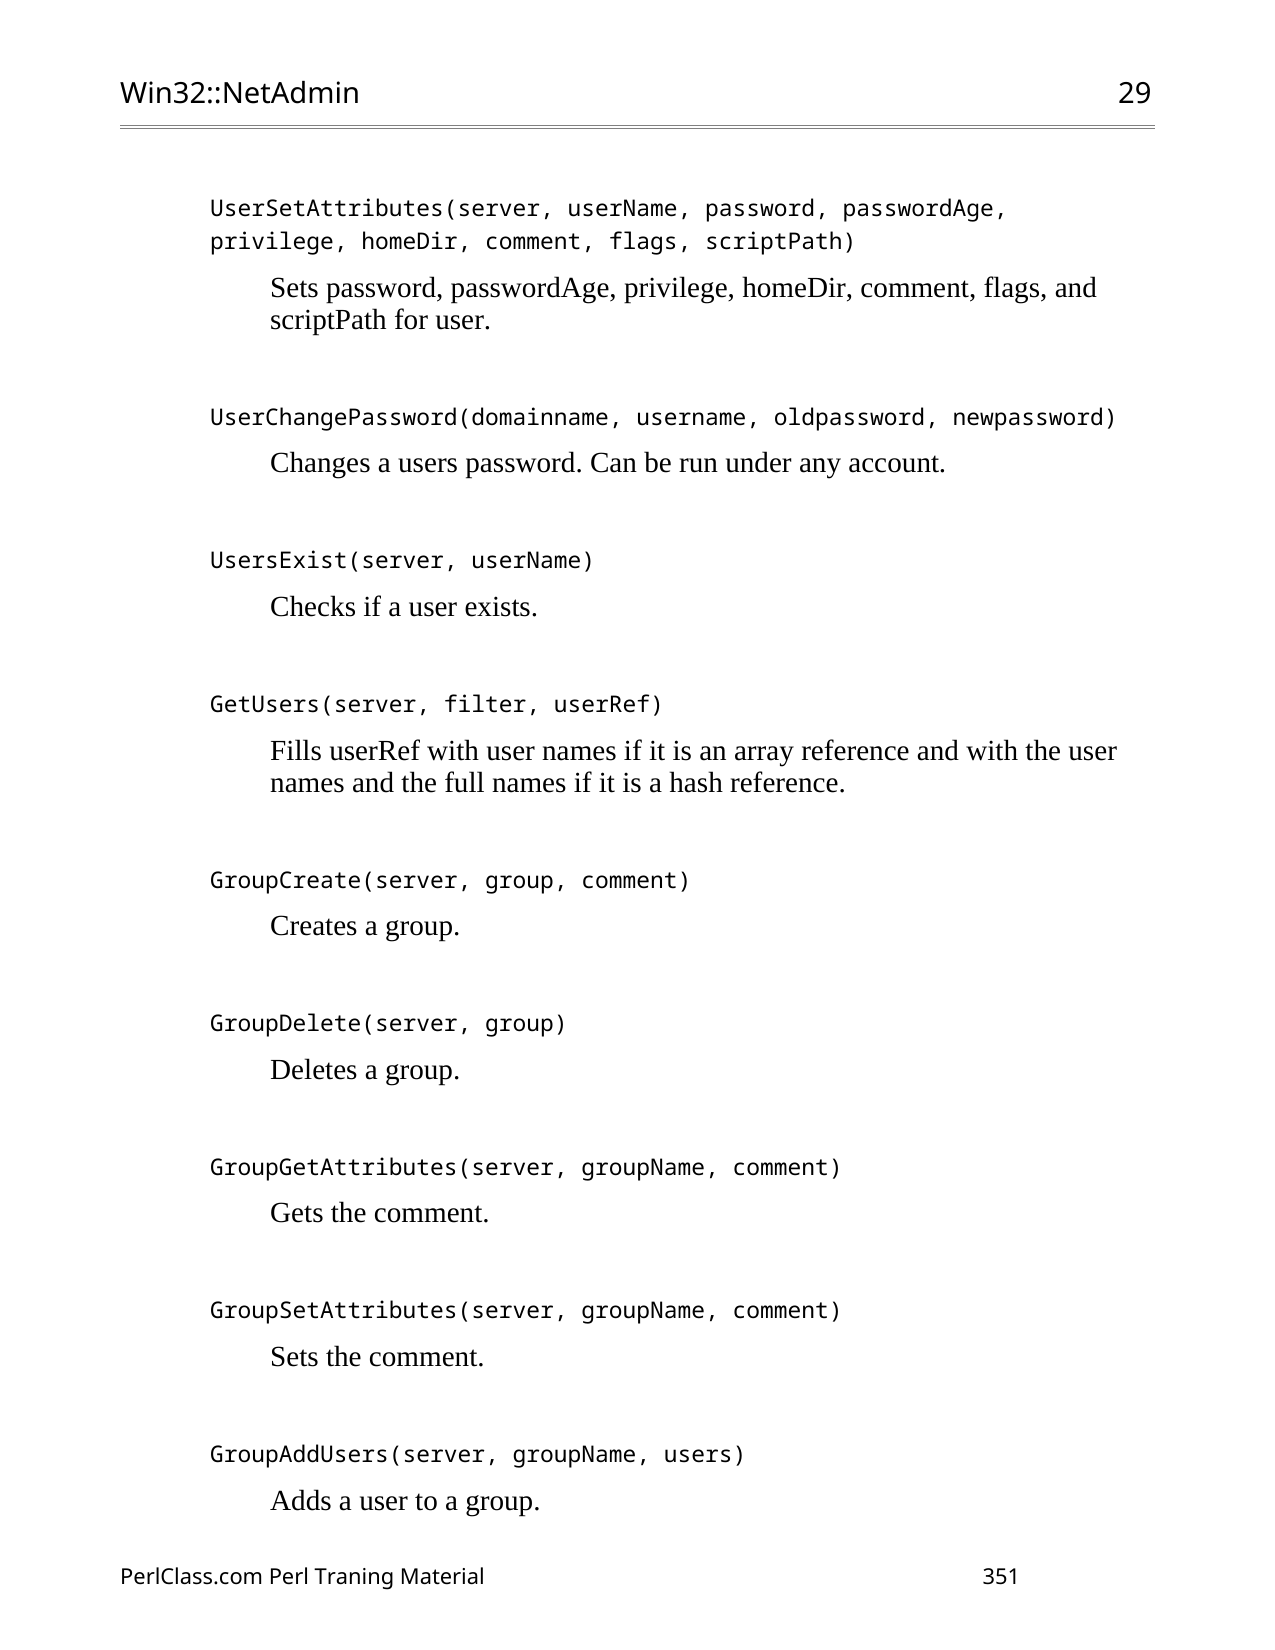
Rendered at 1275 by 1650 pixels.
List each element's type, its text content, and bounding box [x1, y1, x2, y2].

text GroupAddUsers(server, groupName, users) [210, 1436, 1155, 1469]
text Deletes a group. [270, 1053, 1155, 1086]
text UsersExist(server, userName) [210, 543, 1155, 575]
text Fills userRef with user names if it is an array reference and with the user names and the full names if it is a hash reference. [270, 734, 1155, 798]
text GroupSetAttributes(server, groupName, comment) [210, 1293, 1155, 1325]
text GroupDelete(server, group) [210, 1006, 1155, 1038]
text UserChangePassword(domainname, username, oldpassword, newpassword) [210, 399, 1155, 432]
text GroupCreate(server, group, comment) [210, 862, 1155, 895]
text Gets the comment. [270, 1197, 1155, 1229]
text Creates a group. [270, 910, 1155, 942]
text GroupGetAttributes(server, groupName, comment) [210, 1149, 1155, 1182]
text GetUsers(server, filter, userRef) [210, 686, 1155, 719]
text Sets the comment. [270, 1340, 1155, 1373]
text Adds a user to a group. [270, 1484, 1155, 1516]
text Checks if a user exists. [270, 590, 1155, 623]
text Sets password, passwordAge, privilege, homeDir, comment, flags, and scriptPath for user. [270, 271, 1155, 336]
text Changes a users password. Can be run under any account. [270, 447, 1155, 479]
text UserSetAttributes(server, userName, password, passwordAge, privilege, homeDir, comment, flags, scriptPath) [210, 191, 1155, 256]
